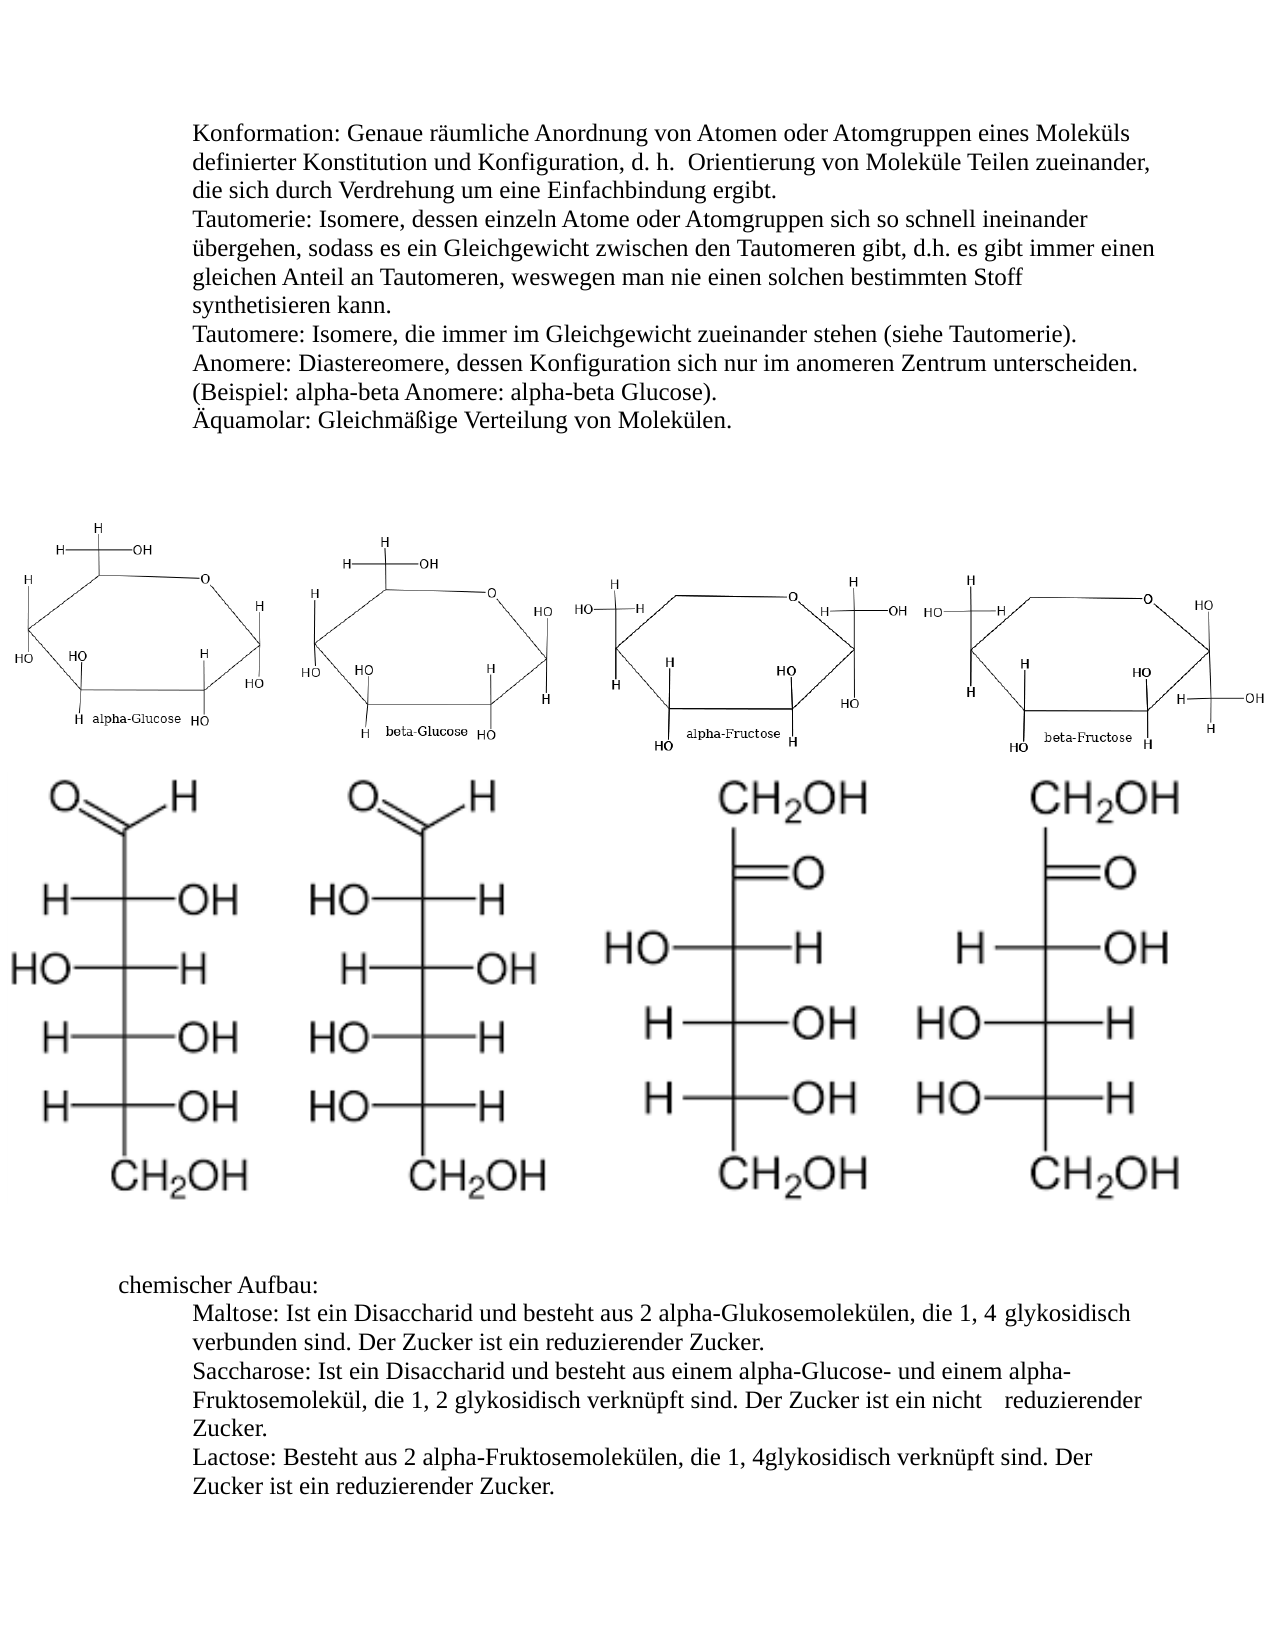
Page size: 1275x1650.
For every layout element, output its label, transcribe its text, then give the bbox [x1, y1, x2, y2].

picture [6, 772, 554, 1204]
picture [603, 772, 1188, 1203]
text Saccharose: Ist ein Disaccharid und besteht aus einem alpha-Glucose- und einem alpha- Fruktosemolekül, die 1, 2 glykosidisch verknüpft sind. Der Zucker ist ein nicht reduzierender Zucker. [118, 1356, 1157, 1442]
text chemischer Aufbau: [118, 1270, 1157, 1298]
text Anomere: Diastereomere, dessen Konfiguration sich nur im anomeren Zentrum unterscheiden. [118, 348, 1157, 377]
text Äquamolar: Gleichmäßige Verteilung von Molekülen. [118, 406, 1157, 434]
text (Beispiel: alpha-beta Anomere: alpha-beta Glucose). [118, 377, 1157, 406]
text Konformation: Genaue räumliche Anordnung von Atomen oder Atomgruppen eines Moleküls definierter Konstitution und Konfiguration, d. h. Orientierung von Moleküle Teilen zueinander, die sich durch Verdrehung um eine Einfachbindung ergibt. [118, 118, 1157, 204]
text Tautomere: Isomere, die immer im Gleichgewicht zueinander stehen (siehe Tautomerie). [118, 319, 1157, 348]
picture [7, 519, 1275, 754]
text Tautomerie: Isomere, dessen einzeln Atome oder Atomgruppen sich so schnell ineinander übergehen, sodass es ein Gleichgewicht zwischen den Tautomeren gibt, d.h. es gibt immer einen gleichen Anteil an Tautomeren, weswegen man nie einen solchen bestimmten Stoff synthetisieren kann. [118, 204, 1157, 319]
text Lactose: Besteht aus 2 alpha-Fruktosemolekülen, die 1, 4glykosidisch verknüpft sind. Der Zucker ist ein reduzierender Zucker. [118, 1442, 1157, 1500]
text Maltose: Ist ein Disaccharid und besteht aus 2 alpha-Glukosemolekülen, die 1, 4 glykosidisch verbunden sind. Der Zucker ist ein reduzierender Zucker. [118, 1298, 1157, 1356]
